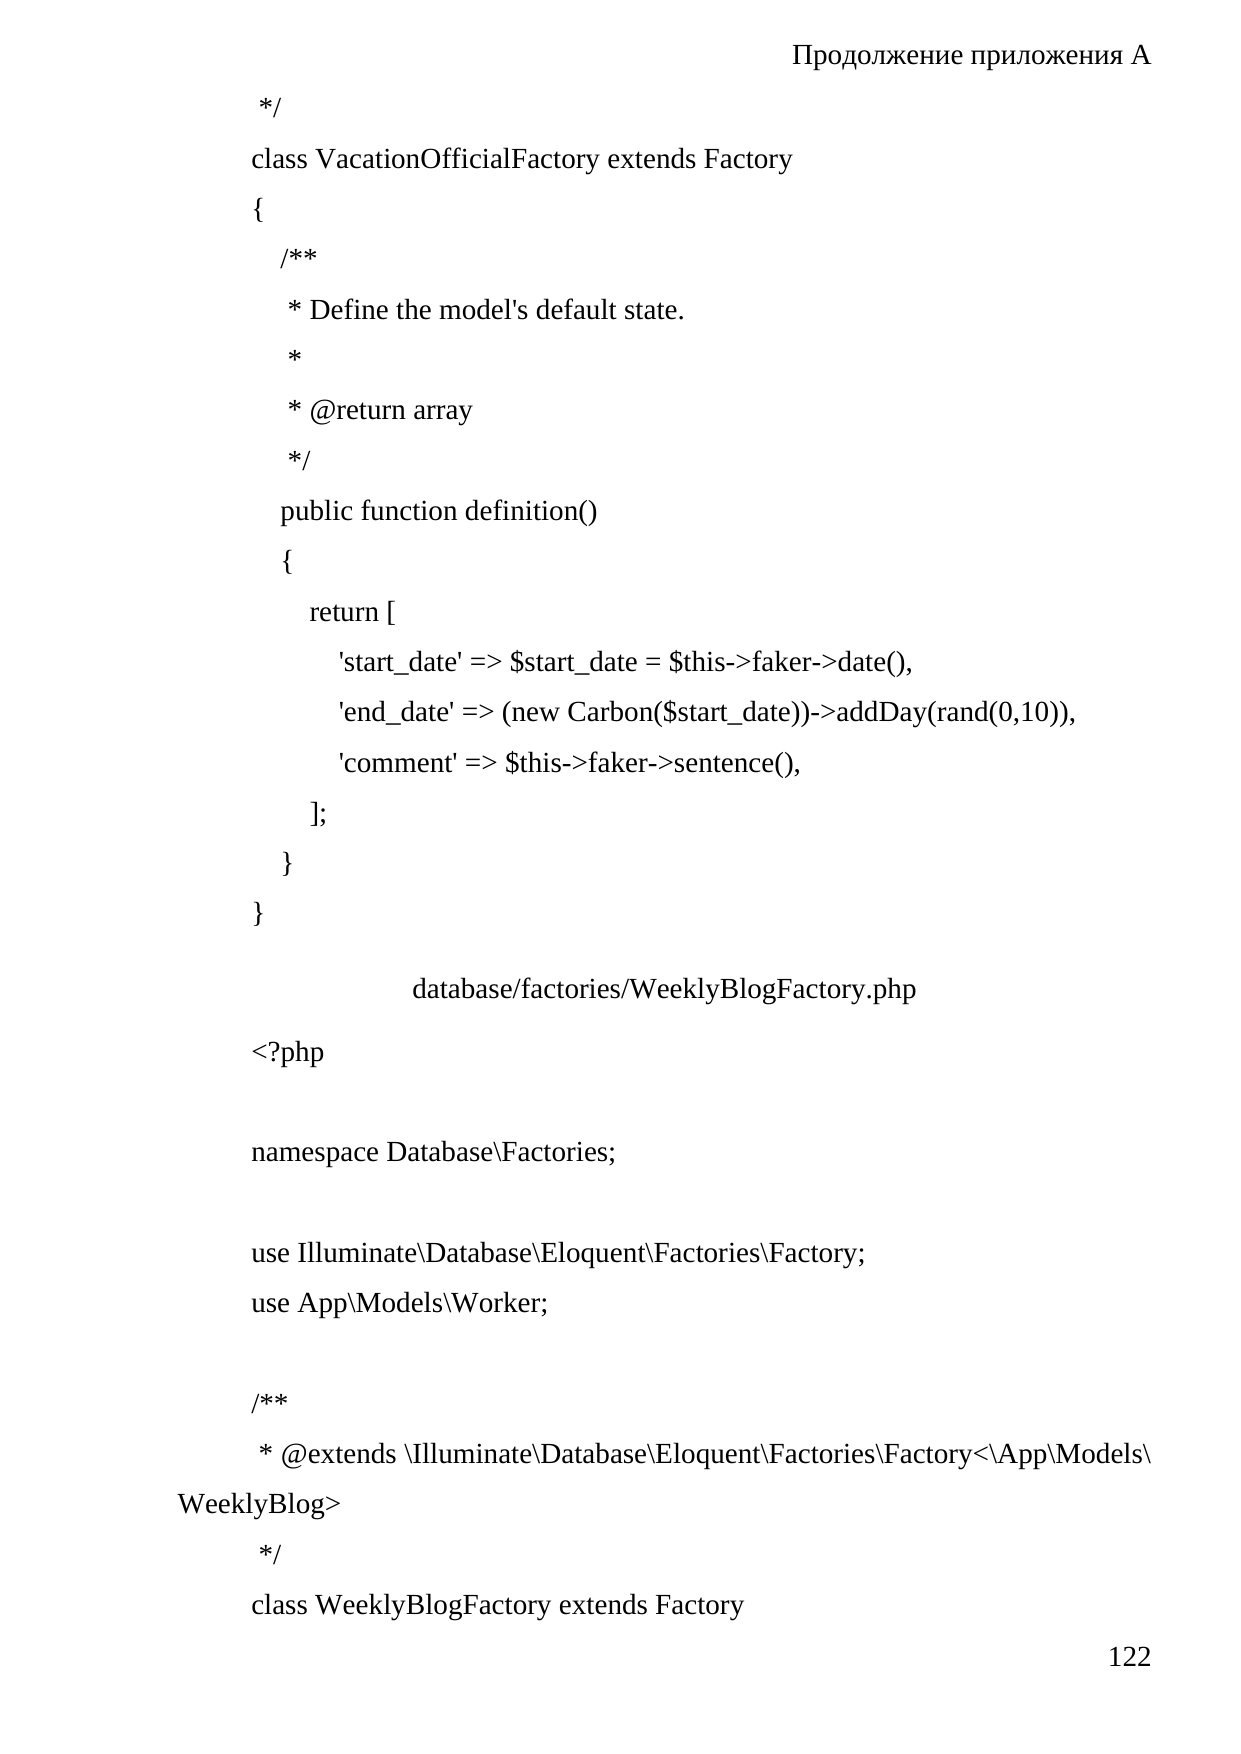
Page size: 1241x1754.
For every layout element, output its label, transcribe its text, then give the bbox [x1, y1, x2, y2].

text ]; [177, 795, 1152, 828]
text class WeeklyBlogFactory extends Factory [177, 1587, 1152, 1621]
text 'end_date' => (new Carbon($start_date))->addDay(rand(0,10)), [177, 694, 1152, 728]
text * Define the model's default state. [177, 292, 1152, 325]
text } [177, 896, 1152, 929]
text * @extends \Illuminate\Database\Eloquent\Factories\Factory<\App\Models\WeeklyBlog> [177, 1436, 1152, 1520]
text * @return array [177, 392, 1152, 426]
text { [177, 191, 1152, 225]
text namespace Database\Factories; [177, 1134, 1152, 1168]
text use Illuminate\Database\Eloquent\Factories\Factory; [177, 1235, 1152, 1268]
text { [177, 543, 1152, 577]
text 'start_date' => $start_date = $this->faker->date(), [177, 644, 1152, 678]
text /** [177, 242, 1152, 275]
text */ [177, 91, 1152, 124]
text */ [177, 1537, 1152, 1570]
text return [ [177, 594, 1152, 627]
text use App\Models\Worker; [177, 1285, 1152, 1319]
text <?php [177, 1034, 1152, 1067]
text /** [177, 1386, 1152, 1419]
text */ [177, 443, 1152, 476]
text } [177, 845, 1152, 879]
text public function definition() [177, 493, 1152, 527]
subtitle database/factories/WeeklyBlogFactory.php [177, 971, 1152, 1004]
text * [177, 342, 1152, 376]
text 'comment' => $this->faker->sentence(), [177, 745, 1152, 778]
text class VacationOfficialFactory extends Factory [177, 141, 1152, 174]
